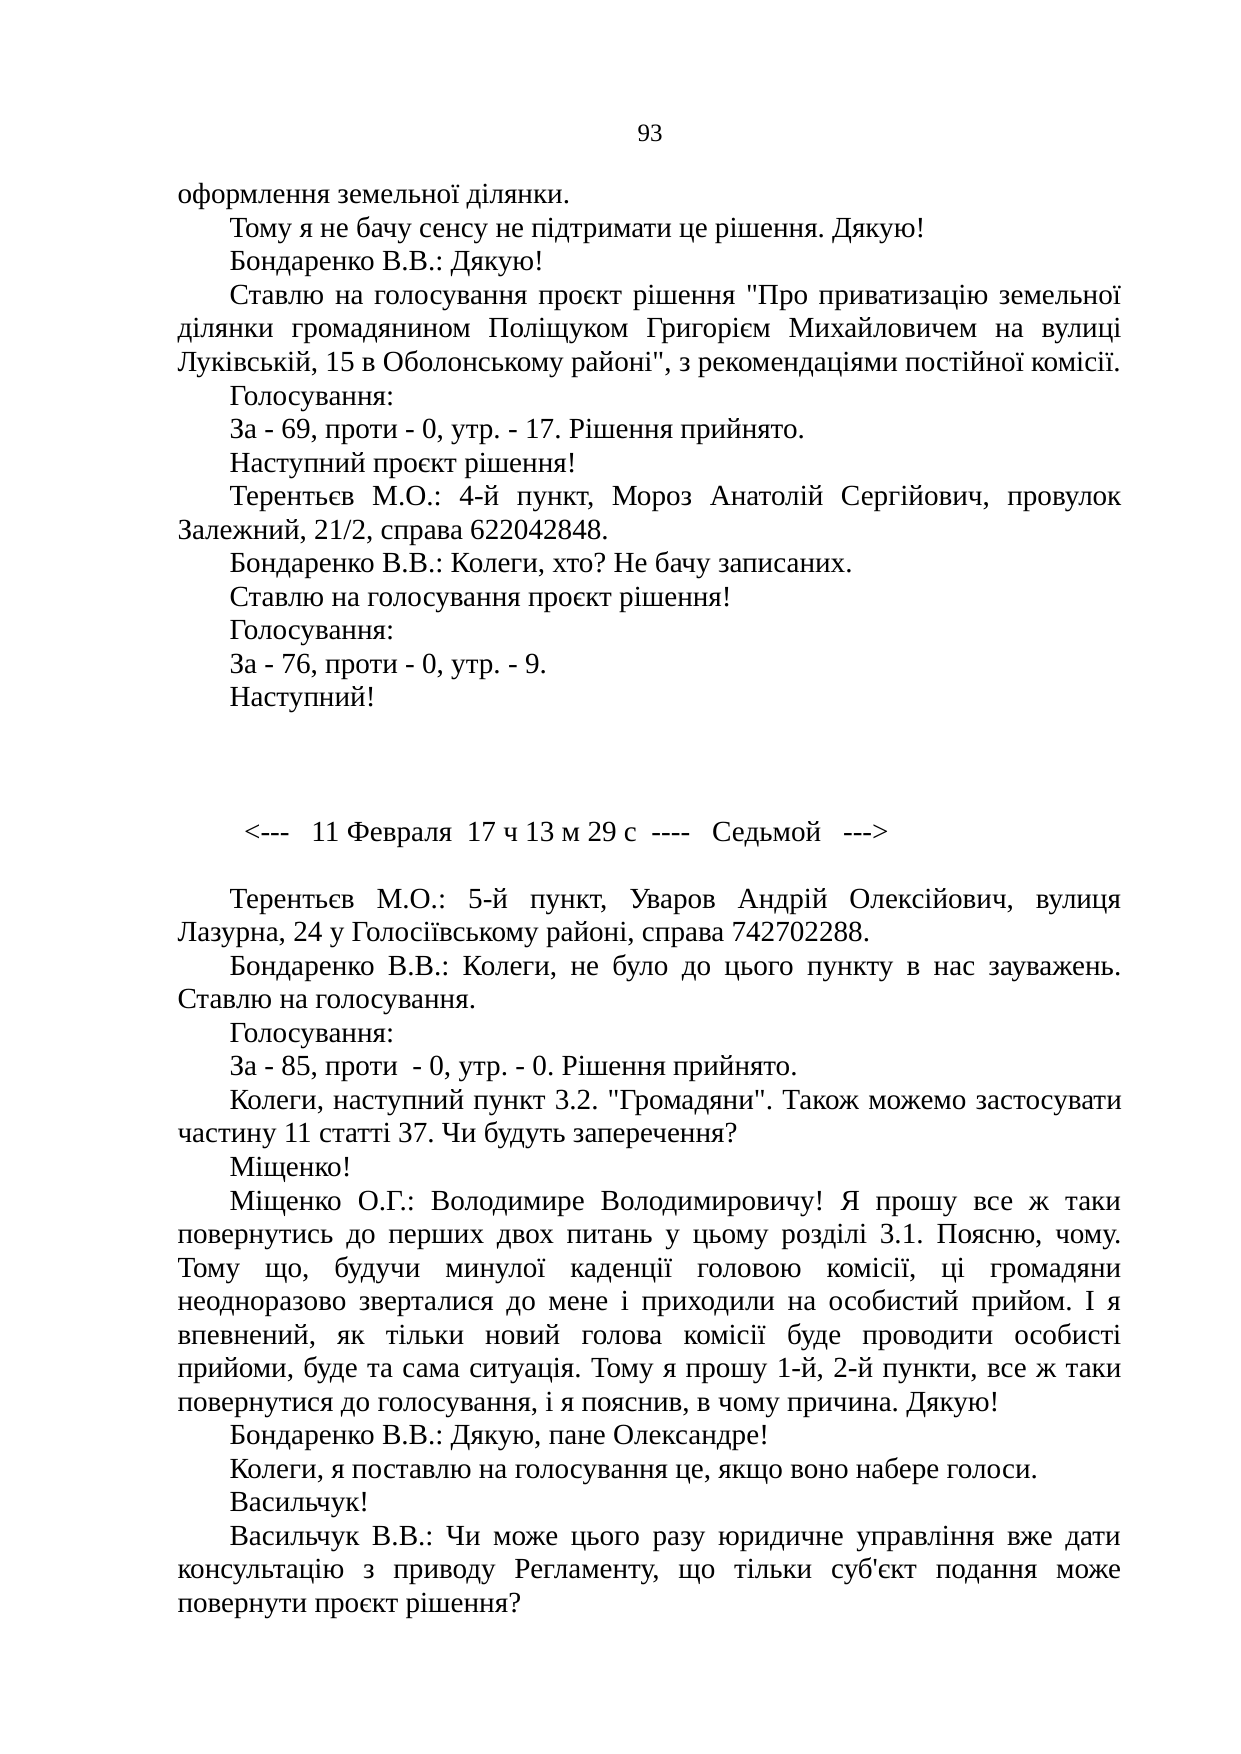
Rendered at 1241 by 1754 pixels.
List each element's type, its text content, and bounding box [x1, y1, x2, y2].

text Голосування: [177, 1015, 1122, 1048]
text Голосування: [177, 378, 1122, 411]
text Бондаренко В.В.: Дякую, пане Олександре! [177, 1417, 1122, 1451]
text Терентьєв М.О.: 4-й пункт, Мороз Анатолій Сергійович, провулок Залежний, 21/2, справа 622042848. [177, 478, 1122, 545]
text Бондаренко В.В.: Колеги, не було до цього пункту в нас зауважень. Ставлю на голосування. [177, 948, 1122, 1015]
text Міщенко! [177, 1149, 1122, 1183]
text За - 85, проти - 0, утр. - 0. Рішення прийнято. [177, 1048, 1122, 1082]
text Бондаренко В.В.: Дякую! [177, 243, 1122, 277]
text Васильчук! [177, 1484, 1122, 1518]
text Терентьєв М.О.: 5-й пункт, Уваров Андрій Олексійович, вулиця Лазурна, 24 у Голосіївському районі, справа 742702288. [177, 881, 1122, 948]
text оформлення земельної ділянки. [177, 176, 1122, 210]
text Ставлю на голосування проєкт рішення! [177, 579, 1122, 612]
text Колеги, наступний пункт 3.2. "Громадяни". Також можемо застосувати частину 11 статті 37. Чи будуть заперечення? [177, 1082, 1122, 1149]
text Наступний проєкт рішення! [177, 445, 1122, 478]
text Міщенко О.Г.: Володимире Володимировичу! Я прошу все ж таки повернутись до перших двох питань у цьому розділі 3.1. Поясню, чому. Тому що, будучи минулої каденції головою комісії, ці громадяни неодноразово зверталися до мене і приходили на особистий прийом. І я впевнений, як тільки новий голова комісії буде проводити особисті прийоми, буде та сама ситуація. Тому я прошу 1-й, 2-й пункти, все ж таки повернутися до голосування, і я пояснив, в чому причина. Дякую! [177, 1183, 1122, 1417]
text Голосування: [177, 612, 1122, 646]
text За - 69, проти - 0, утр. - 17. Рішення прийнято. [177, 411, 1122, 445]
text Васильчук В.В.: Чи може цього разу юридичне управління вже дати консультацію з приводу Регламенту, що тільки суб'єкт подання може повернути проєкт рішення? [177, 1518, 1122, 1619]
text Колеги, я поставлю на голосування це, якщо воно набере голоси. [177, 1451, 1122, 1484]
text <--- 11 Февраля 17 ч 13 м 29 с ---- Седьмой ---> [177, 814, 1122, 847]
text Ставлю на голосування проєкт рішення "Про приватизацію земельної ділянки громадянином Поліщуком Григорієм Михайловичем на вулиці Луківській, 15 в Оболонському районі", з рекомендаціями постійної комісії. [177, 277, 1122, 378]
text За - 76, проти - 0, утр. - 9. [177, 646, 1122, 679]
text Наступний! [177, 679, 1122, 713]
text Тому я не бачу сенсу не підтримати це рішення. Дякую! [177, 210, 1122, 243]
text Бондаренко В.В.: Колеги, хто? Не бачу записаних. [177, 545, 1122, 579]
